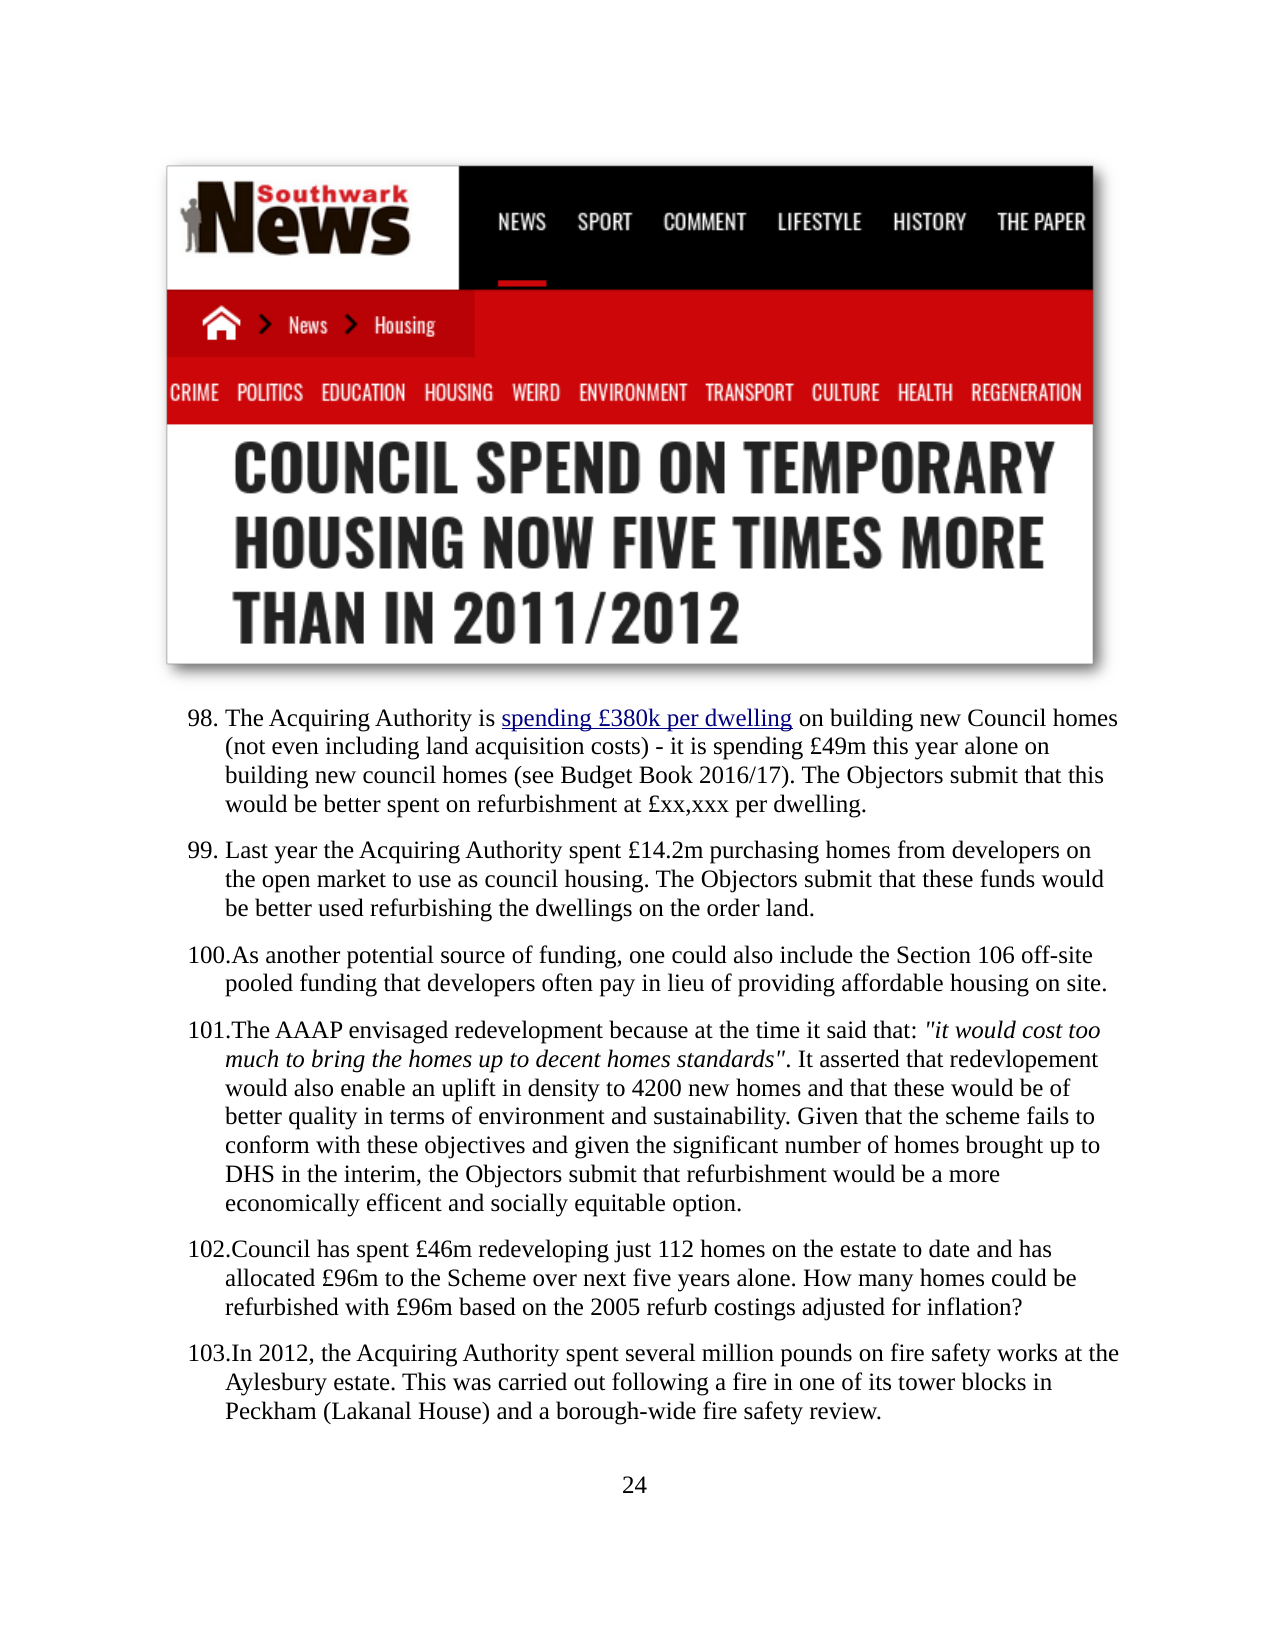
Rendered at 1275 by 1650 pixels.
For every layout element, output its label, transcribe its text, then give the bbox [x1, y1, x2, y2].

list In 2012, the Acquiring Authority spent several million pounds on fire safety works at the Aylesbury estate. This was carried out following a fire in one of its tower blocks in Peckham (Lakanal House) and a borough-wide fire safety review. [187, 1338, 1125, 1425]
list Council has spent £46m redeveloping just 112 homes on the estate to date and has allocated £96m to the Scheme over next five years alone. How many homes could be refurbished with £96m based on the 2005 refurb costings adjusted for inflation? [187, 1234, 1125, 1321]
list Last year the Acquiring Authority spent £14.2m purchasing homes from developers on the open market to use as council housing. The Objectors submit that these funds would be better used refurbishing the dwellings on the order land. [187, 836, 1125, 922]
picture [150, 150, 1123, 694]
list The AAAP envisaged redevelopment because at the time it said that: "it would cost too much to bring the homes up to decent homes standards". It asserted that redevlopement would also enable an uplift in density to 4200 new homes and that these would be of better quality in terms of environment and sustainability. Given that the scheme fails to conform with these objectives and given the significant number of homes brought up to DHS in the interim, the Objectors submit that refurbishment would be a more economically efficent and socially equitable option. [187, 1015, 1125, 1216]
list As another potential source of funding, one could also include the Section 106 off-site pooled funding that developers often pay in lieu of providing affordable housing on site. [187, 940, 1125, 997]
list The Acquiring Authority is spending £380k per dwelling on building new Council homes (not even including land acquisition costs) - it is spending £49m this year alone on building new council homes (see Budget Book 2016/17). The Objectors submit that this would be better spent on refurbishment at £xx,xxx per dwelling. [187, 703, 1125, 818]
